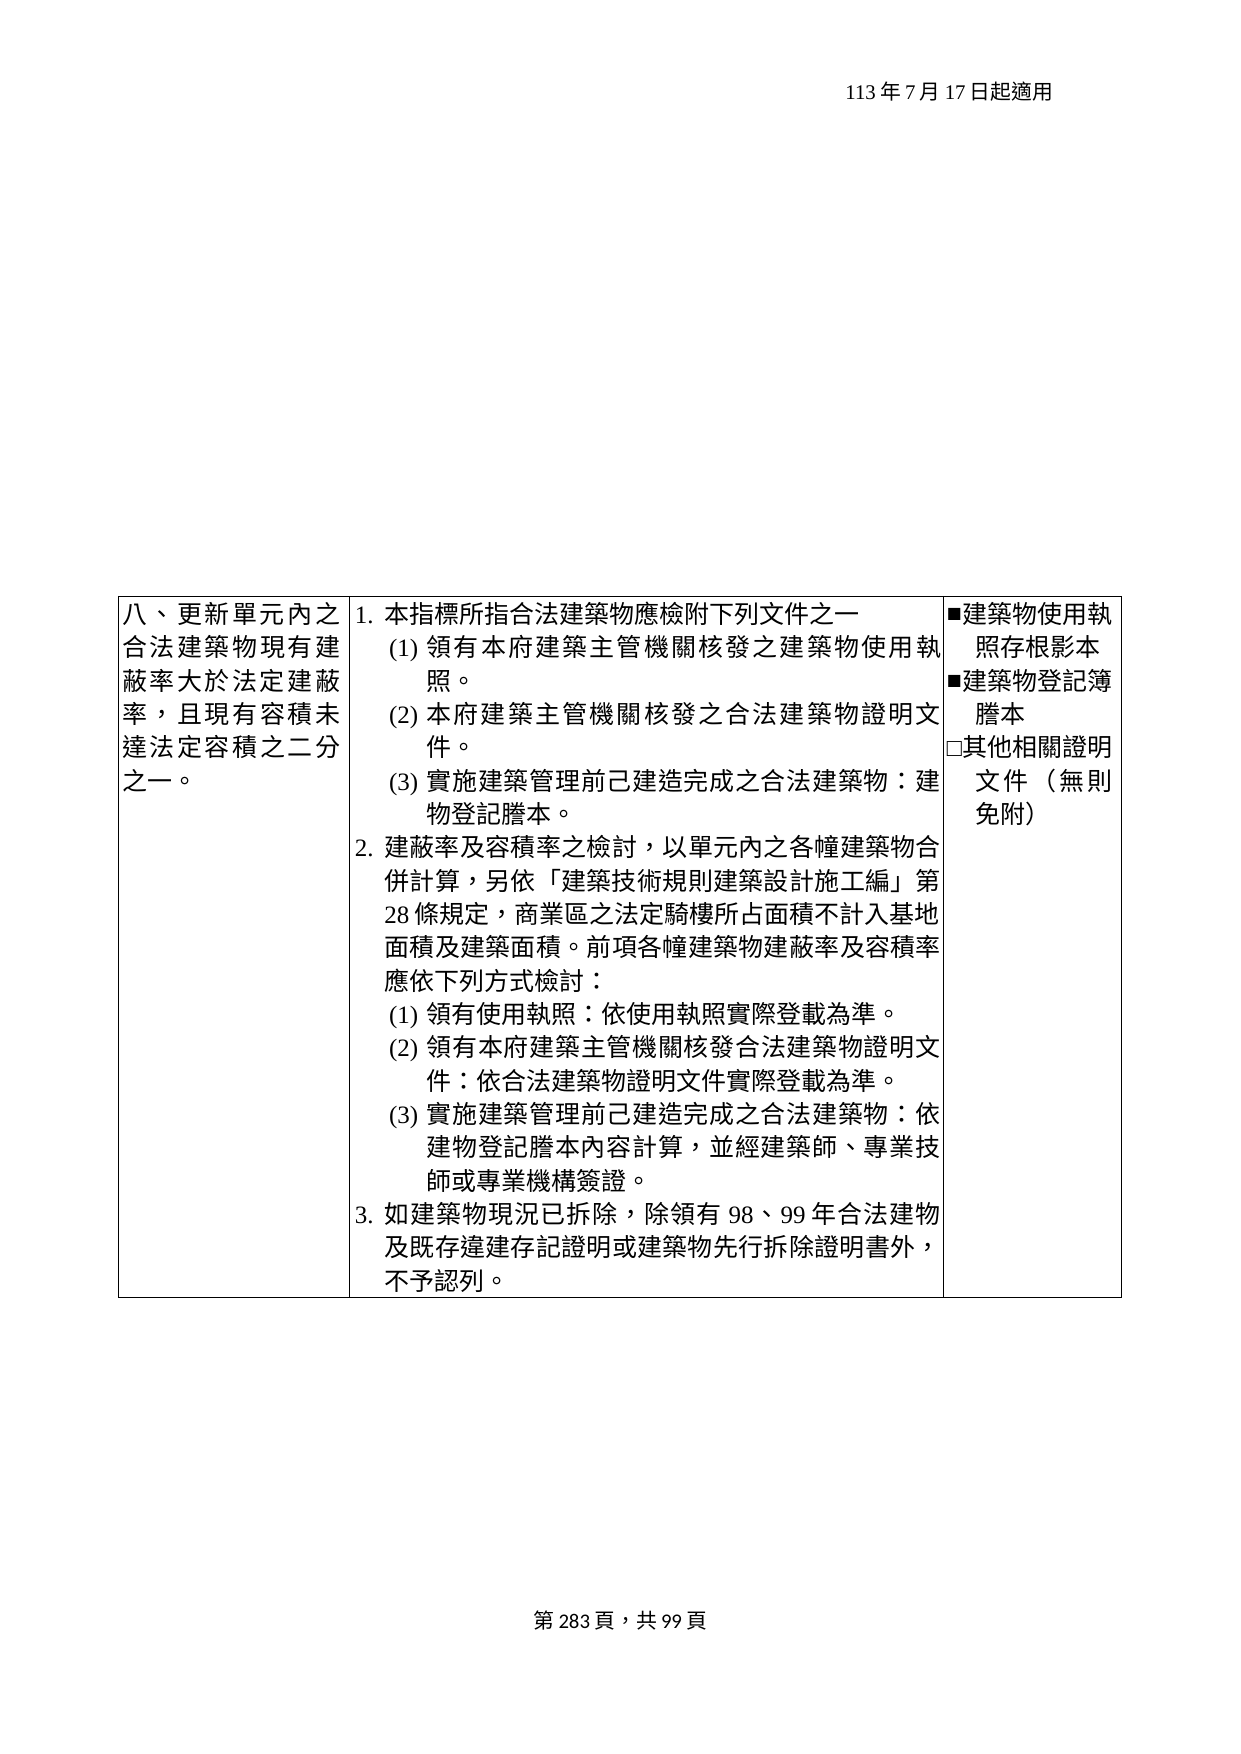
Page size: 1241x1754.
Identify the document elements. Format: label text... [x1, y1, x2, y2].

table_cell ■建築物使用執照存根影本 ■建築物登記簿謄本 □其他相關證明文件（無則免附） [944, 597, 1121, 1297]
table_cell 本指標所指合法建築物應檢附下列文件之一 領有本府建築主管機關核發之建築物使用執照。 本府建築主管機關核發之合法建築物證明文件。 實施建築管理前己建造完成之合法建築物：建物登記謄本。 建蔽率及容積率之檢討，以單元內之各幢建築物合併計算，另依「建築技術規則建築設計施工編」第28條規定，商業區之法定騎樓所占面積不計入基地面積及建築面積。前項各幢建築物建蔽率及容積率應依下列方式檢討： 領有使用執照：依使用執照實際登載為準。 領有本府建築主管機關核發合法建築物證明文件：依合法建築物證明文件實際登載為準。 實施建築管理前己建造完成之合法建築物：依建物登記謄本內容計算，並經建築師、專業技師或專業機構簽證。 如建築物現況已拆除，除領有98、99年合法建物及既存違建存記證明或建築物先行拆除證明書外，不予認列。 [350, 597, 943, 1297]
table_cell 八、更新單元內之合法建築物現有建蔽率大於法定建蔽率，且現有容積未達法定容積之二分之一。 [119, 597, 349, 1297]
